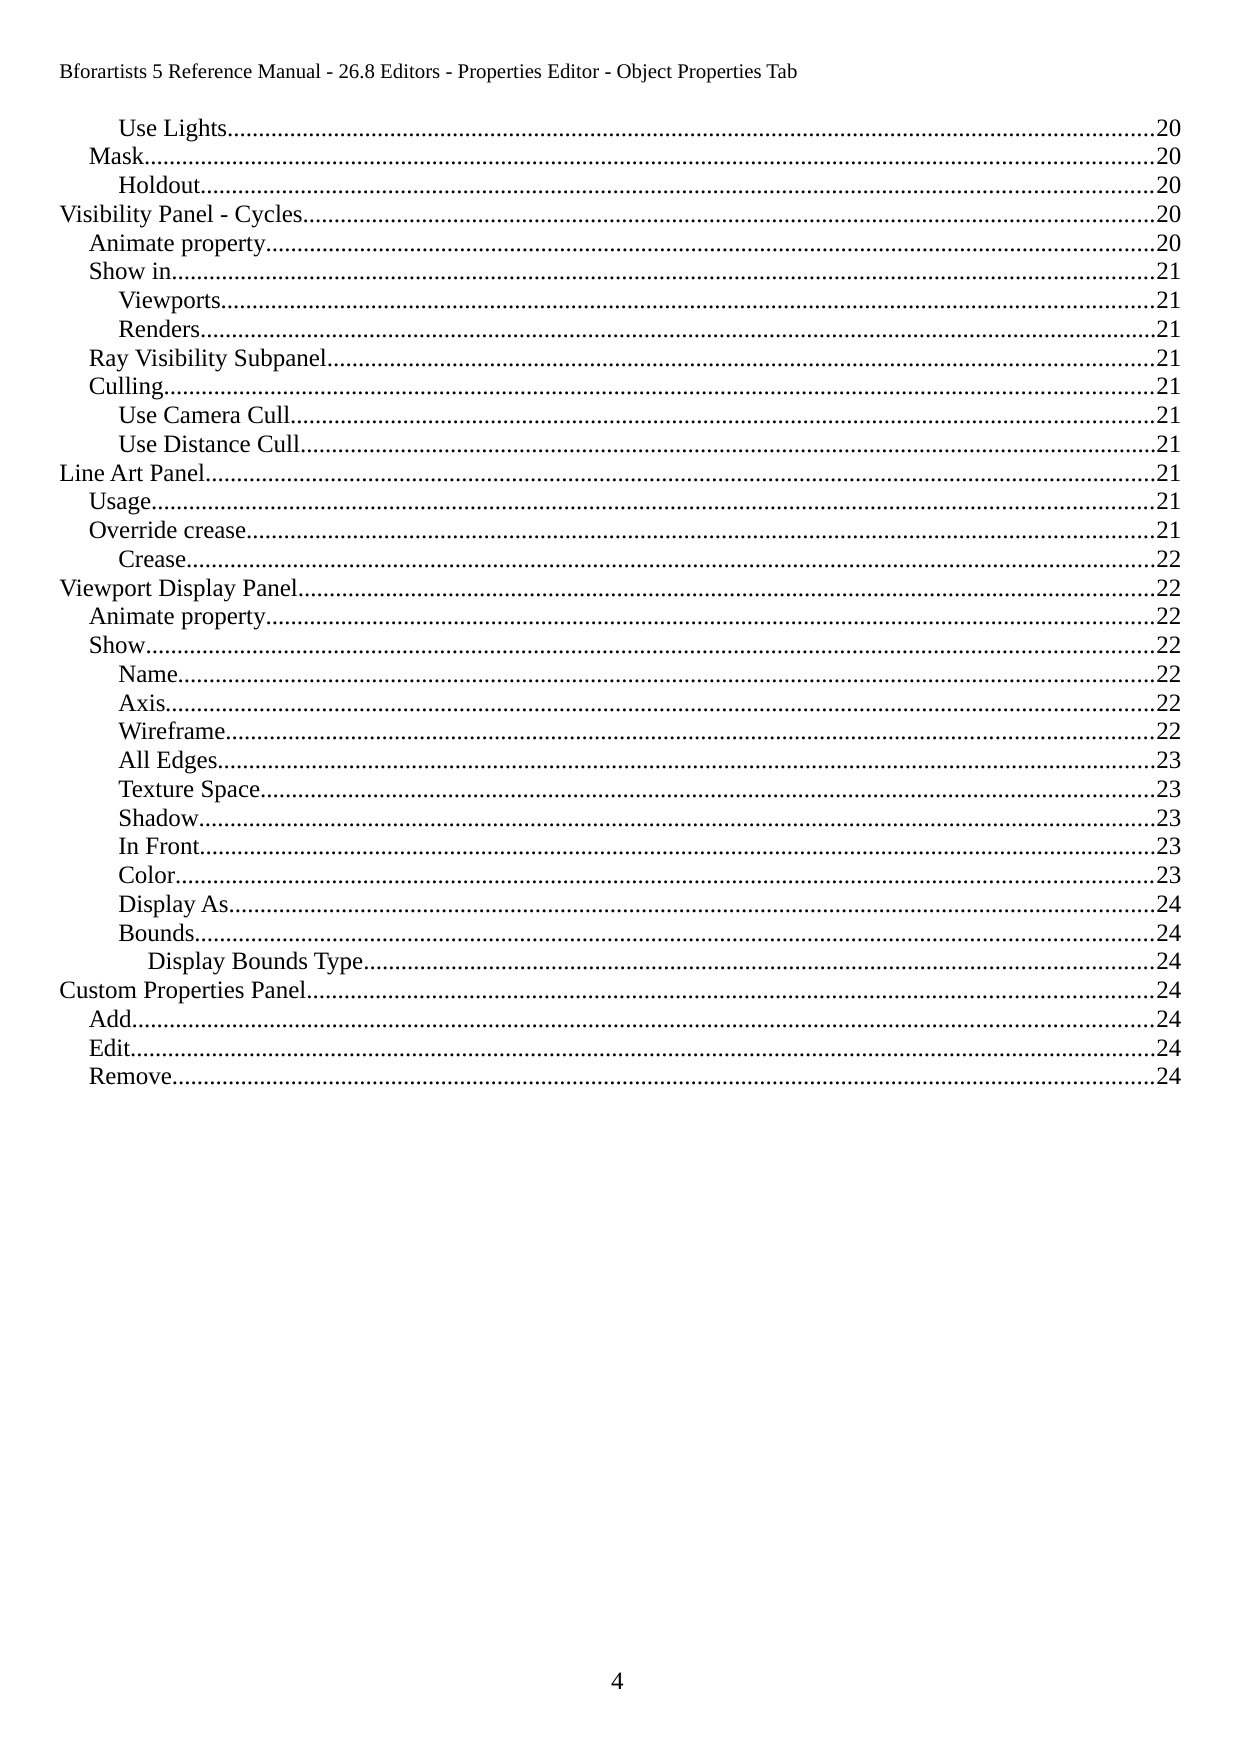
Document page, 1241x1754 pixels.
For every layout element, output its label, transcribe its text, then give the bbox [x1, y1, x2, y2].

text Custom Properties Panel 24 [59, 975, 1181, 1004]
text Renders 21 [118, 314, 1181, 343]
text Culling 21 [88, 371, 1181, 400]
text Line Art Panel 21 [59, 458, 1181, 486]
text Use Camera Cull 21 [118, 400, 1181, 429]
text Usage 21 [88, 486, 1181, 515]
text Holdout 20 [118, 170, 1181, 199]
text Color 23 [118, 860, 1181, 889]
text Visibility Panel - Cycles 20 [59, 199, 1181, 228]
text Use Lights 20 [118, 113, 1181, 141]
text Axis 22 [118, 688, 1181, 716]
text Viewports 21 [118, 285, 1181, 314]
text Texture Space 23 [118, 774, 1181, 803]
text Name 22 [118, 659, 1181, 688]
text Animate property 20 [88, 228, 1181, 256]
text Shadow 23 [118, 803, 1181, 831]
text Wireframe 22 [118, 716, 1181, 745]
text Bounds 24 [118, 918, 1181, 946]
text Override crease 21 [88, 515, 1181, 544]
text Show 22 [88, 630, 1181, 659]
text Show in 21 [88, 256, 1181, 285]
text Display Bounds Type 24 [147, 946, 1181, 975]
text Mask 20 [88, 141, 1181, 170]
text Animate property 22 [88, 601, 1181, 630]
text Display As 24 [118, 889, 1181, 918]
text Edit 24 [88, 1033, 1181, 1061]
text Use Distance Cull 21 [118, 429, 1181, 458]
text All Edges 23 [118, 745, 1181, 774]
text Remove 24 [88, 1061, 1181, 1090]
text Crease 22 [118, 544, 1181, 573]
text Ray Visibility Subpanel 21 [88, 343, 1181, 371]
text In Front 23 [118, 831, 1181, 860]
text Add 24 [88, 1004, 1181, 1033]
text Viewport Display Panel 22 [59, 573, 1181, 601]
